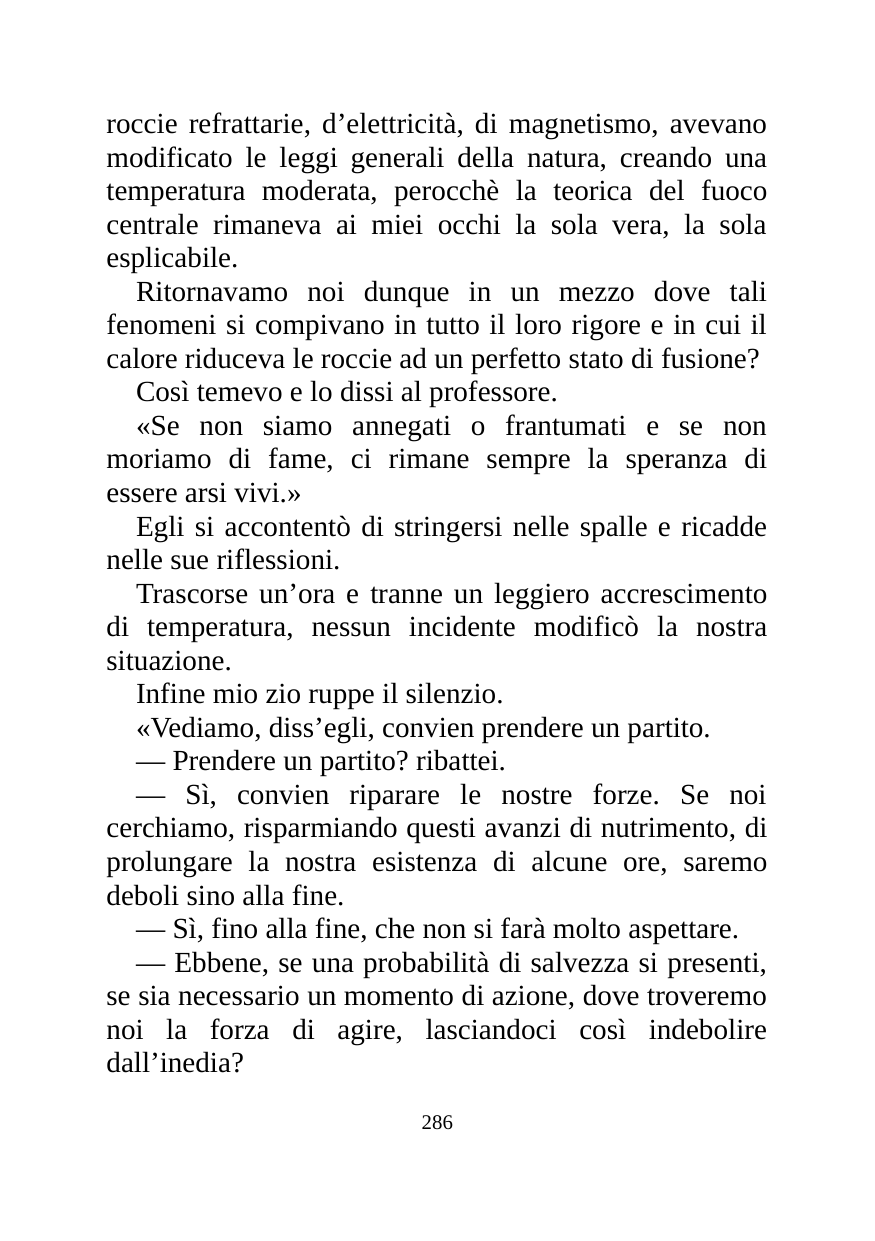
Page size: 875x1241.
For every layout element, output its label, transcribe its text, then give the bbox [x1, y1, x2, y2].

text — Sì, convien riparare le nostre forze. Se noi cerchiamo, risparmiando questi avanzi di nutrimento, di prolungare la nostra esistenza di alcune ore, saremo deboli sino alla fine. [106, 777, 768, 911]
text Egli si accontentò di stringersi nelle spalle e ricadde nelle sue riflessioni. [106, 509, 768, 576]
text Infine mio zio ruppe il silenzio. [106, 676, 768, 710]
text — Prendere un partito? ribattei. [106, 743, 768, 777]
text «Se non siamo annegati o frantumati e se non moriamo di fame, ci rimane sempre la speranza di essere arsi vivi.» [106, 408, 768, 509]
text Ritornavamo noi dunque in un mezzo dove tali fenomeni si compivano in tutto il loro rigore e in cui il calore riduceva le roccie ad un perfetto stato di fusione? [106, 274, 768, 374]
text — Sì, fino alla fine, che non si farà molto aspettare. [106, 911, 768, 945]
text Trascorse un’ora e tranne un leggiero accrescimento di temperatura, nessun incidente modificò la nostra situazione. [106, 576, 768, 676]
text «Vediamo, diss’egli, convien prendere un partito. [106, 710, 768, 743]
text roccie refrattarie, d’elettricità, di magnetismo, avevano modificato le leggi generali della natura, creando una temperatura moderata, perocchè la teorica del fuoco centrale rimaneva ai miei occhi la sola vera, la sola esplicabile. [106, 106, 768, 274]
text — Ebbene, se una probabilità di salvezza si presenti, se sia necessario un momento di azione, dove troveremo noi la forza di agire, lasciandoci così indebolire dall’inedia? [106, 945, 768, 1079]
text Così temevo e lo dissi al professore. [106, 374, 768, 408]
